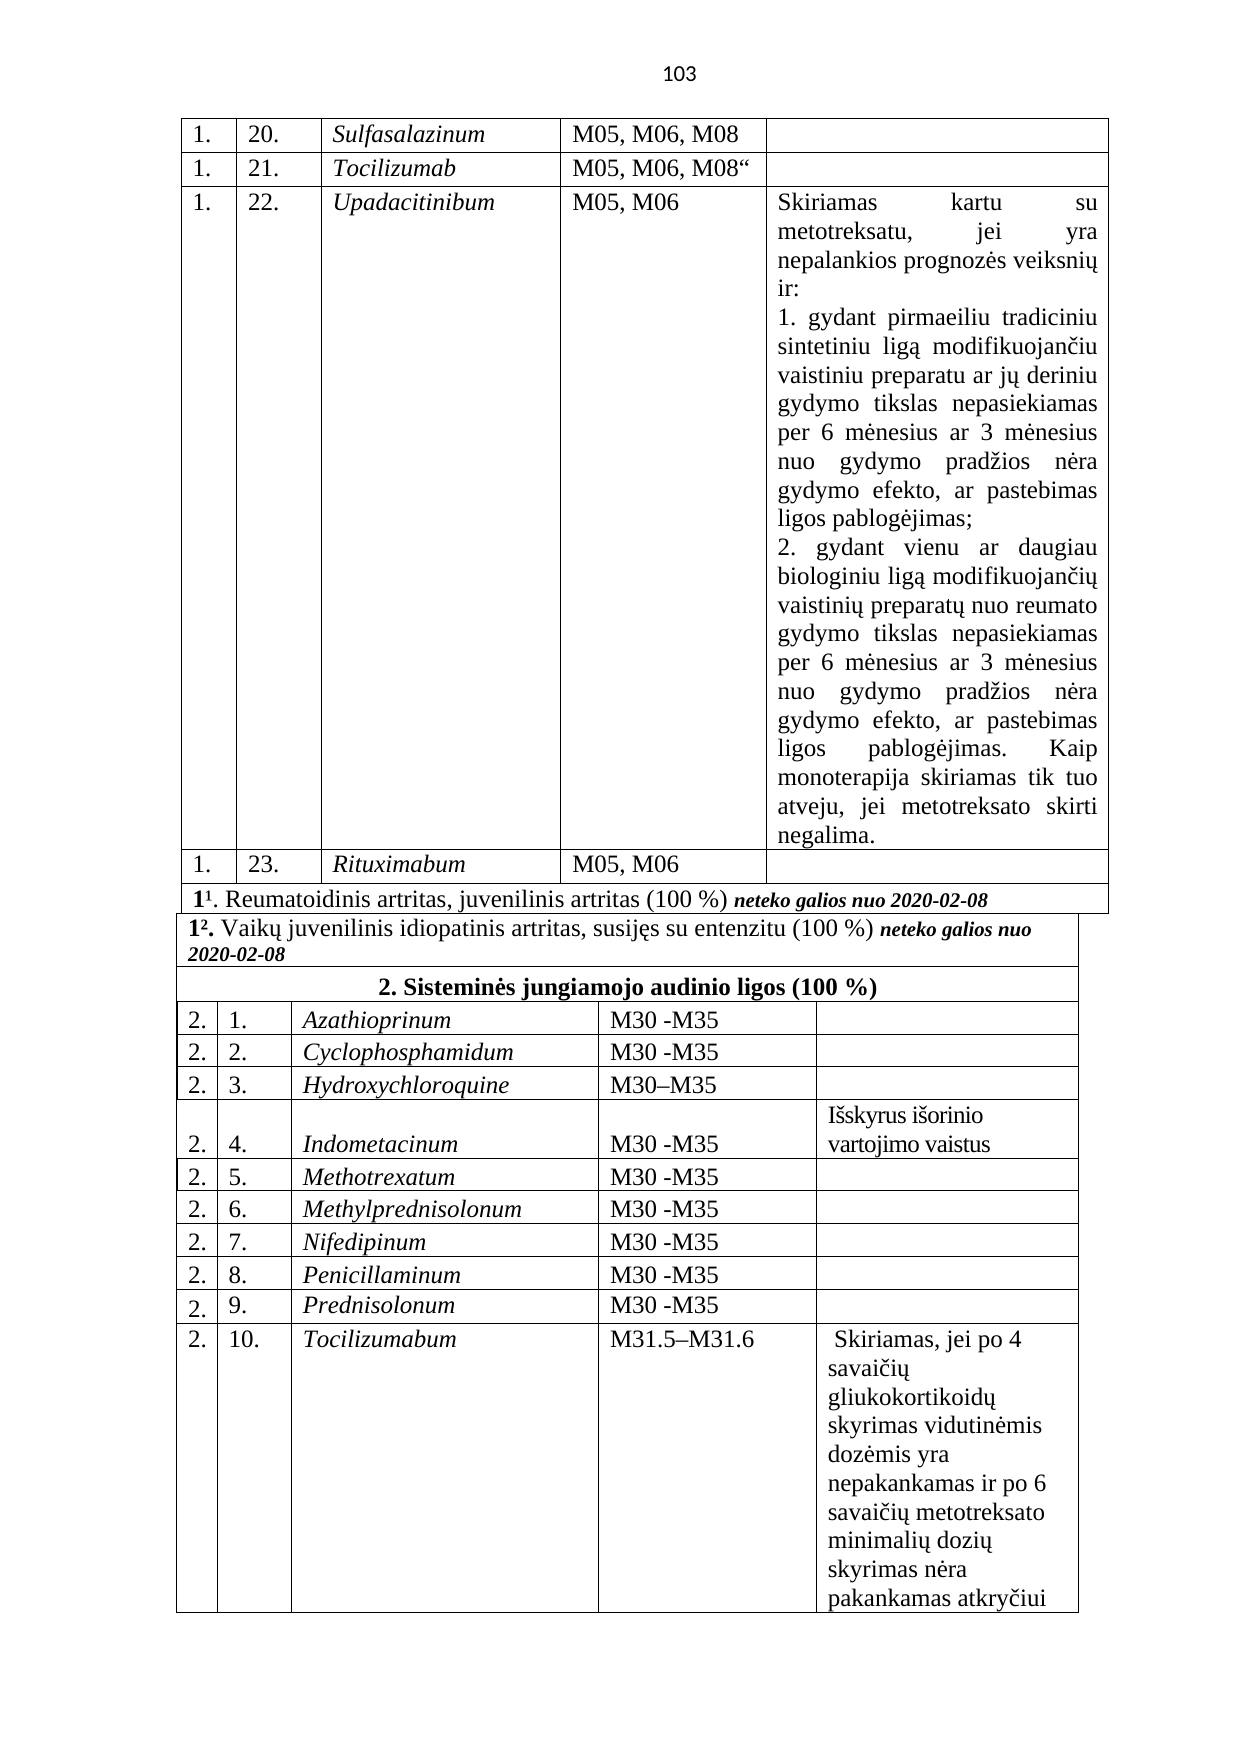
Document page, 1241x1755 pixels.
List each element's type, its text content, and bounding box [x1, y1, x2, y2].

table_cell [1109, 118, 1123, 152]
table_cell [1099, 1158, 1103, 1190]
table_cell [1079, 1066, 1083, 1099]
table_cell [177, 118, 181, 152]
table_cell [1088, 1158, 1093, 1190]
table_cell [1079, 1223, 1083, 1256]
table_cell 2. [178, 1035, 217, 1066]
table_cell M30 -M35 [599, 1159, 816, 1190]
table_cell Upadacitinibum [322, 187, 560, 848]
table_cell [1079, 966, 1083, 1001]
table_cell [1093, 1034, 1099, 1066]
table_cell [1079, 914, 1083, 966]
table_cell [1088, 1223, 1093, 1256]
table_cell [1079, 1323, 1083, 1612]
table_cell [1109, 1066, 1123, 1099]
table_cell [1093, 1099, 1099, 1158]
table_cell [1084, 1223, 1088, 1256]
table_cell 1¹. Reumatoidinis artritas, juvenilinis artritas (100 %) neteko galios nuo 2020-02-08 [182, 884, 1108, 912]
table_cell [1109, 1256, 1123, 1289]
table_cell [1088, 914, 1093, 966]
table_cell 1. [182, 850, 236, 883]
table_cell [767, 119, 1108, 152]
table_cell [1079, 1190, 1083, 1223]
table_cell Tocilizumabum [292, 1324, 598, 1612]
table_cell [1109, 1158, 1123, 1190]
table_cell M30 -M35 [599, 1257, 816, 1289]
table_cell 2. [177, 1324, 217, 1612]
table_cell [1084, 914, 1088, 966]
table_cell 2. [177, 1290, 217, 1323]
table_cell [1109, 913, 1123, 966]
table_cell 10. [218, 1324, 291, 1612]
table_cell [817, 1159, 1078, 1190]
table_cell [1079, 1034, 1083, 1066]
table_cell M30 -M35 [599, 1191, 816, 1223]
table_cell [1088, 1289, 1093, 1323]
table_cell [1103, 1223, 1109, 1256]
table_cell 2. [177, 1191, 217, 1223]
table_cell [1093, 1158, 1099, 1190]
table_cell [1099, 1034, 1103, 1066]
table_cell [1084, 1099, 1088, 1158]
table_cell [1109, 966, 1123, 1001]
table_cell [1093, 1323, 1099, 1612]
table_cell M30 -M35 [599, 1035, 816, 1066]
table_cell [177, 883, 181, 912]
table_cell [1093, 1256, 1099, 1289]
table_cell M30 -M35 [599, 1100, 816, 1158]
table_cell Methotrexatum [292, 1159, 598, 1190]
table_cell Nifedipinum [292, 1224, 598, 1256]
table_cell [1084, 1256, 1088, 1289]
table_cell [1103, 1190, 1109, 1223]
table_cell [1088, 1256, 1093, 1289]
table_cell [817, 1191, 1078, 1223]
table_cell [1084, 1323, 1088, 1612]
table_cell 6. [218, 1191, 291, 1223]
table_cell [1099, 966, 1103, 1001]
table_cell [1099, 1289, 1103, 1323]
table_cell [1109, 186, 1123, 848]
table_cell [1084, 1034, 1088, 1066]
table_cell 1. [182, 153, 236, 186]
table_cell [1103, 1323, 1109, 1612]
table_cell [177, 186, 181, 848]
table_cell [1109, 883, 1123, 912]
table_cell M05, M06 [561, 850, 766, 883]
table_cell [1103, 1034, 1109, 1066]
table_cell Penicillaminum [292, 1257, 598, 1289]
table_cell [1109, 152, 1123, 186]
table_cell [1093, 1066, 1099, 1099]
table_cell [817, 1257, 1078, 1289]
table_cell 8. [218, 1257, 291, 1289]
table_cell [1093, 914, 1099, 966]
table_cell 7. [218, 1224, 291, 1256]
table_cell 21. [237, 153, 321, 186]
table_cell M05, M06, M08“ [561, 153, 766, 186]
table_cell [1109, 1001, 1123, 1033]
table_cell M05, M06 [561, 187, 766, 848]
table_cell 4. [218, 1100, 291, 1158]
table_cell M05, M06, M08 [561, 119, 766, 152]
table_cell [1109, 1323, 1123, 1612]
table_cell Rituximabum [322, 850, 560, 883]
table_cell [817, 1002, 1078, 1033]
table_cell [1088, 1190, 1093, 1223]
table_cell [1109, 1034, 1123, 1066]
table_cell [1079, 1099, 1083, 1158]
table_cell M30 -M35 [599, 1224, 816, 1256]
table_cell Methylprednisolonum [292, 1191, 598, 1223]
table_cell [767, 850, 1108, 883]
table_cell [1079, 1256, 1083, 1289]
table_cell [1099, 914, 1103, 966]
table_cell [1099, 1001, 1103, 1033]
table_cell [1093, 1289, 1099, 1323]
table_cell 1. [182, 187, 236, 848]
table_cell [1084, 1066, 1088, 1099]
table_cell Hydroxychloroquine [292, 1067, 598, 1099]
table_cell [1084, 1158, 1088, 1190]
table_cell [817, 1290, 1078, 1323]
table_cell [1103, 966, 1109, 1001]
table_cell Sulfasalazinum [322, 119, 560, 152]
table_cell [1088, 1001, 1093, 1033]
table_cell [817, 1035, 1078, 1066]
table_cell Prednisolonum [292, 1290, 598, 1323]
table_cell 2. [178, 1002, 217, 1033]
table_cell M31.5–M31.6 [599, 1324, 816, 1612]
table_cell [1088, 1034, 1093, 1066]
table_cell 2. [178, 1067, 217, 1099]
table_cell [1099, 1256, 1103, 1289]
table_cell 2. [178, 1159, 217, 1190]
table_cell 2. [177, 1100, 217, 1158]
table_cell 22. [237, 187, 321, 848]
table_cell 5. [218, 1159, 291, 1190]
table_cell [1099, 1066, 1103, 1099]
table_cell [1088, 1099, 1093, 1158]
table_cell [1103, 914, 1109, 966]
table_cell [1093, 1223, 1099, 1256]
table_cell [1103, 1001, 1109, 1033]
table_cell [1079, 1158, 1083, 1190]
table_cell [1099, 1223, 1103, 1256]
table_cell [767, 153, 1108, 186]
table_cell 2. [177, 1224, 217, 1256]
table_cell [1103, 1289, 1109, 1323]
table_cell [1084, 1289, 1088, 1323]
table_cell [1103, 1158, 1109, 1190]
table_cell [1084, 1190, 1088, 1223]
table_cell [177, 849, 181, 883]
table_cell 2. Sisteminės jungiamojo audinio ligos (100 %) [177, 967, 1078, 1001]
table_cell [1103, 1099, 1109, 1158]
table_cell [1103, 1256, 1109, 1289]
table_cell [1093, 966, 1099, 1001]
table_cell 1². Vaikų juvenilinis idiopatinis artritas, susijęs su entenzitu (100 %) neteko galios nuo 2020-02-08 [177, 914, 1078, 966]
table_cell [1079, 1001, 1083, 1033]
table_cell Cyclophosphamidum [292, 1035, 598, 1066]
table_cell Azathioprinum [292, 1002, 598, 1033]
table_cell 2. [218, 1035, 291, 1066]
table_cell M30–M35 [599, 1067, 816, 1099]
table_cell [1099, 1099, 1103, 1158]
table_cell Išskyrus išorinio vartojimo vaistus [817, 1100, 1078, 1158]
table_cell [1093, 1190, 1099, 1223]
table_cell [1109, 1289, 1123, 1323]
table_cell [1084, 1001, 1088, 1033]
table_cell [1079, 1289, 1083, 1323]
table_cell 9. [218, 1290, 291, 1323]
table_cell [1103, 1066, 1109, 1099]
table_cell [817, 1224, 1078, 1256]
table_cell 3. [218, 1067, 291, 1099]
table_cell [1088, 966, 1093, 1001]
table_cell [1099, 1190, 1103, 1223]
table_cell [1084, 966, 1088, 1001]
table_cell [1109, 1223, 1123, 1256]
table_cell [1099, 1323, 1103, 1612]
table_cell Tocilizumab [322, 153, 560, 186]
table_cell 20. [237, 119, 321, 152]
table_cell Indometacinum [292, 1100, 598, 1158]
table_cell 23. [237, 850, 321, 883]
table_cell [1109, 849, 1123, 883]
table_cell [817, 1067, 1078, 1099]
table_cell M30 -M35 [599, 1002, 816, 1033]
table_cell 1. [218, 1002, 291, 1033]
table_cell [1093, 1001, 1099, 1033]
table_cell [1109, 1099, 1123, 1158]
table_cell Skiriamas kartu su metotreksatu, jei yra nepalankios prognozės veiksnių ir: 1. gydant pirmaeiliu tradiciniu sintetiniu ligą modifikuojančiu vaistiniu preparatu ar jų deriniu gydymo tikslas nepasiekiamas per 6 mėnesius ar 3 mėnesius nuo gydymo pradžios nėra gydymo efekto, ar pastebimas ligos pablogėjimas; 2. gydant vienu ar daugiau biologiniu ligą modifikuojančių vaistinių preparatų nuo reumato gydymo tikslas nepasiekiamas per 6 mėnesius ar 3 mėnesius nuo gydymo pradžios nėra gydymo efekto, ar pastebimas ligos pablogėjimas. Kaip monoterapija skiriamas tik tuo atveju, jei metotreksato skirti negalima. [767, 187, 1108, 848]
table_cell [1088, 1323, 1093, 1612]
table_cell M30 -M35 [599, 1290, 816, 1323]
table_cell Skiriamas, jei po 4 savaičių gliukokortikoidų skyrimas vidutinėmis dozėmis yra nepakankamas ir po 6 savaičių metotreksato minimalių dozių skyrimas nėra pakankamas atkryčiui [817, 1324, 1078, 1612]
table_cell 1. [182, 119, 236, 152]
table_cell [177, 152, 181, 186]
table_cell 2. [177, 1257, 217, 1289]
table_cell [1088, 1066, 1093, 1099]
table_cell [1109, 1190, 1123, 1223]
